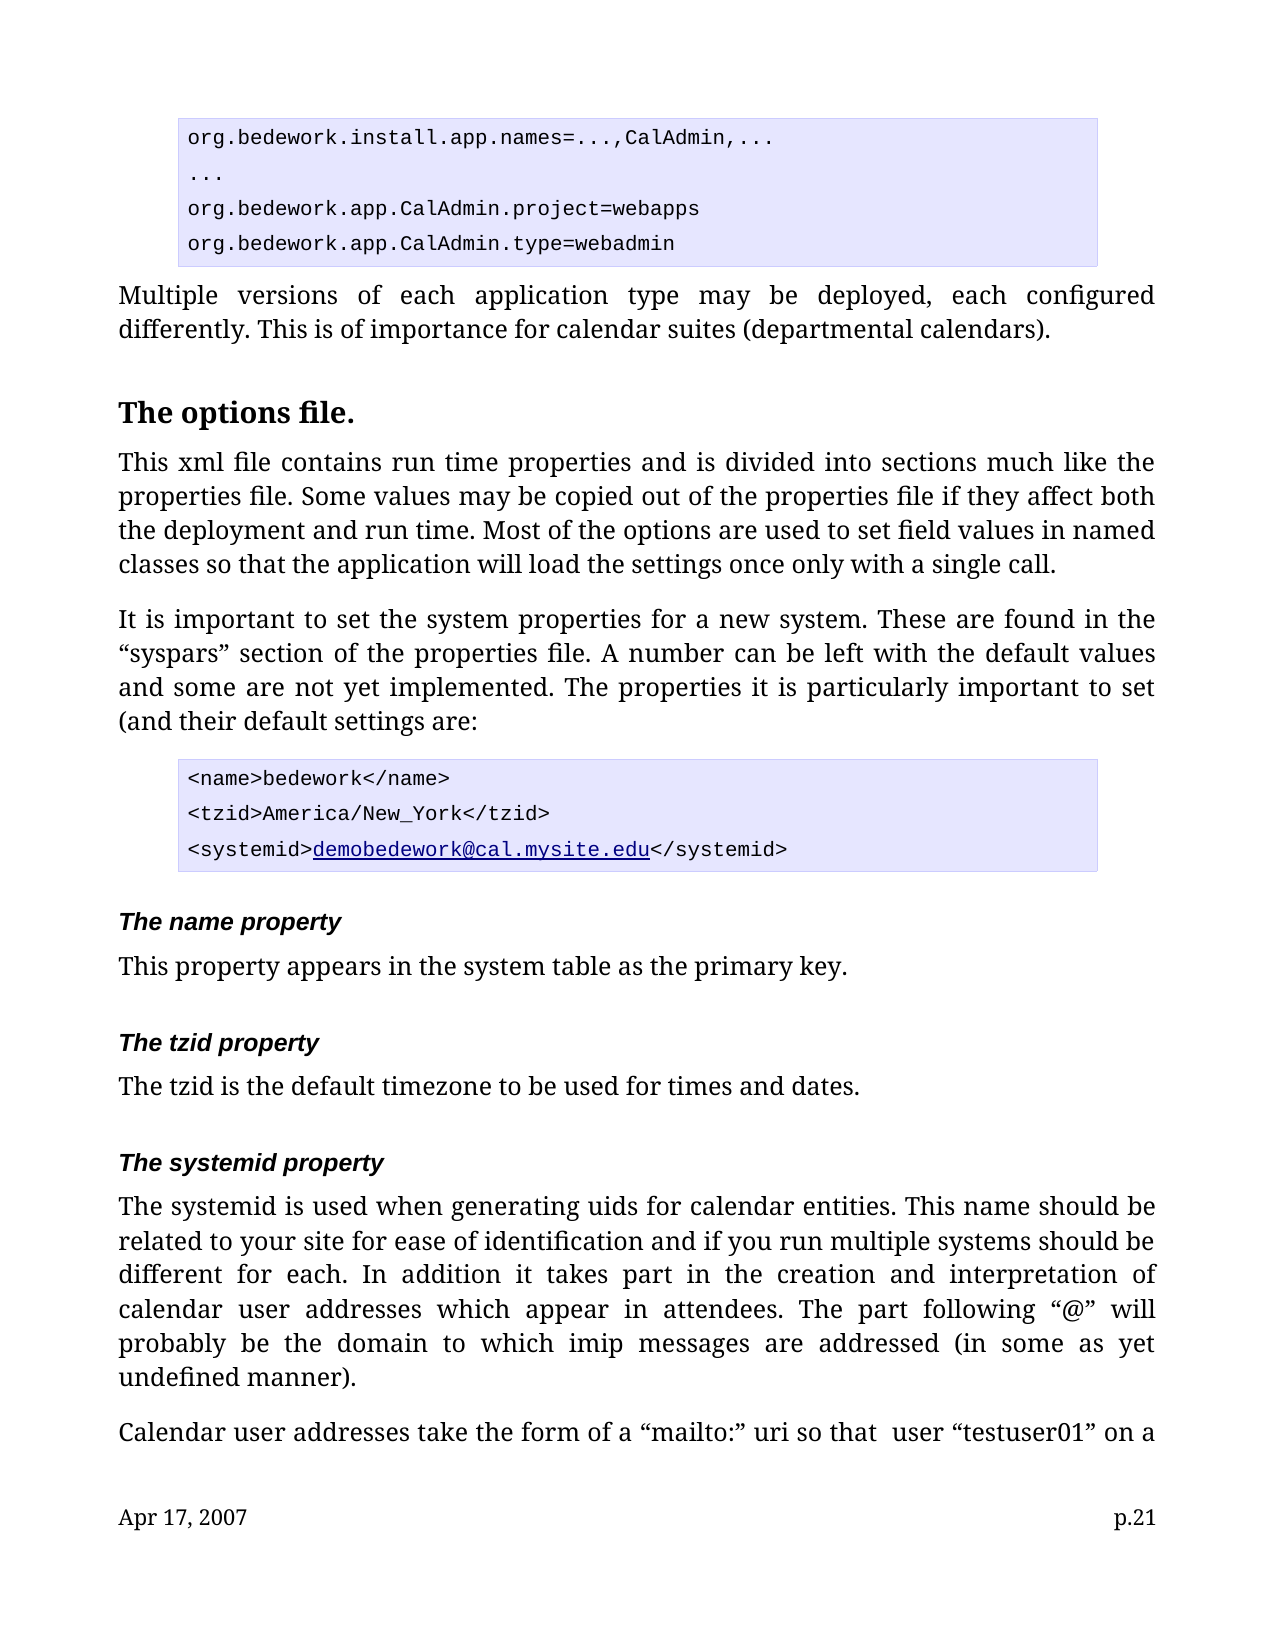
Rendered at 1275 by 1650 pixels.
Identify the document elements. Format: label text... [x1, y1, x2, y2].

subtitle The tzid property [118, 1028, 1157, 1056]
text This property appears in the system table as the primary key. [118, 948, 1157, 982]
text The systemid is used when generating uids for calendar entities. This name should be related to your site for ease of identification and if you run multiple systems should be different for each. In addition it takes part in the creation and interpretation of calendar user addresses which appear in attendees. The part following “@” will probably be the domain to which imip messages are addressed (in some as yet undefined manner). [118, 1189, 1157, 1393]
text This xml file contains run time properties and is divided into sections much like the properties file. Some values may be copied out of the properties file if they affect both the deployment and run time. Most of the options are used to set field values in named classes so that the application will load the settings once only with a single call. [118, 444, 1157, 581]
text The tzid is the default timezone to be used for times and dates. [118, 1069, 1157, 1103]
text org.bedework.app.CalAdmin.project=webapps [179, 189, 1097, 222]
text <tzid>America/New_York</tzid> [179, 794, 1097, 827]
text <name>bedework</name> [179, 760, 1097, 792]
text org.bedework.app.CalAdmin.type=webadmin [179, 224, 1097, 266]
text It is important to set the system properties for a new system. These are found in the “syspars” section of the properties file. A number can be left with the default values and some are not yet implemented. The properties it is particularly important to set (and their default settings are: [118, 602, 1157, 738]
text ... [179, 153, 1097, 186]
subtitle The name property [118, 908, 1157, 936]
subtitle The systemid property [118, 1149, 1157, 1177]
text org.bedework.install.app.names=...,CalAdmin,... [179, 119, 1097, 151]
text <systemid>demobedework@cal.mysite.edu</systemid> [179, 830, 1097, 871]
text Calendar user addresses take the form of a “mailto:” uri so that user “testuser01” on a [118, 1414, 1157, 1448]
text Multiple versions of each application type may be deployed, each configured differently. This is of importance for calendar suites (departmental calendars). [118, 278, 1157, 346]
subtitle The options file. [118, 392, 1157, 432]
